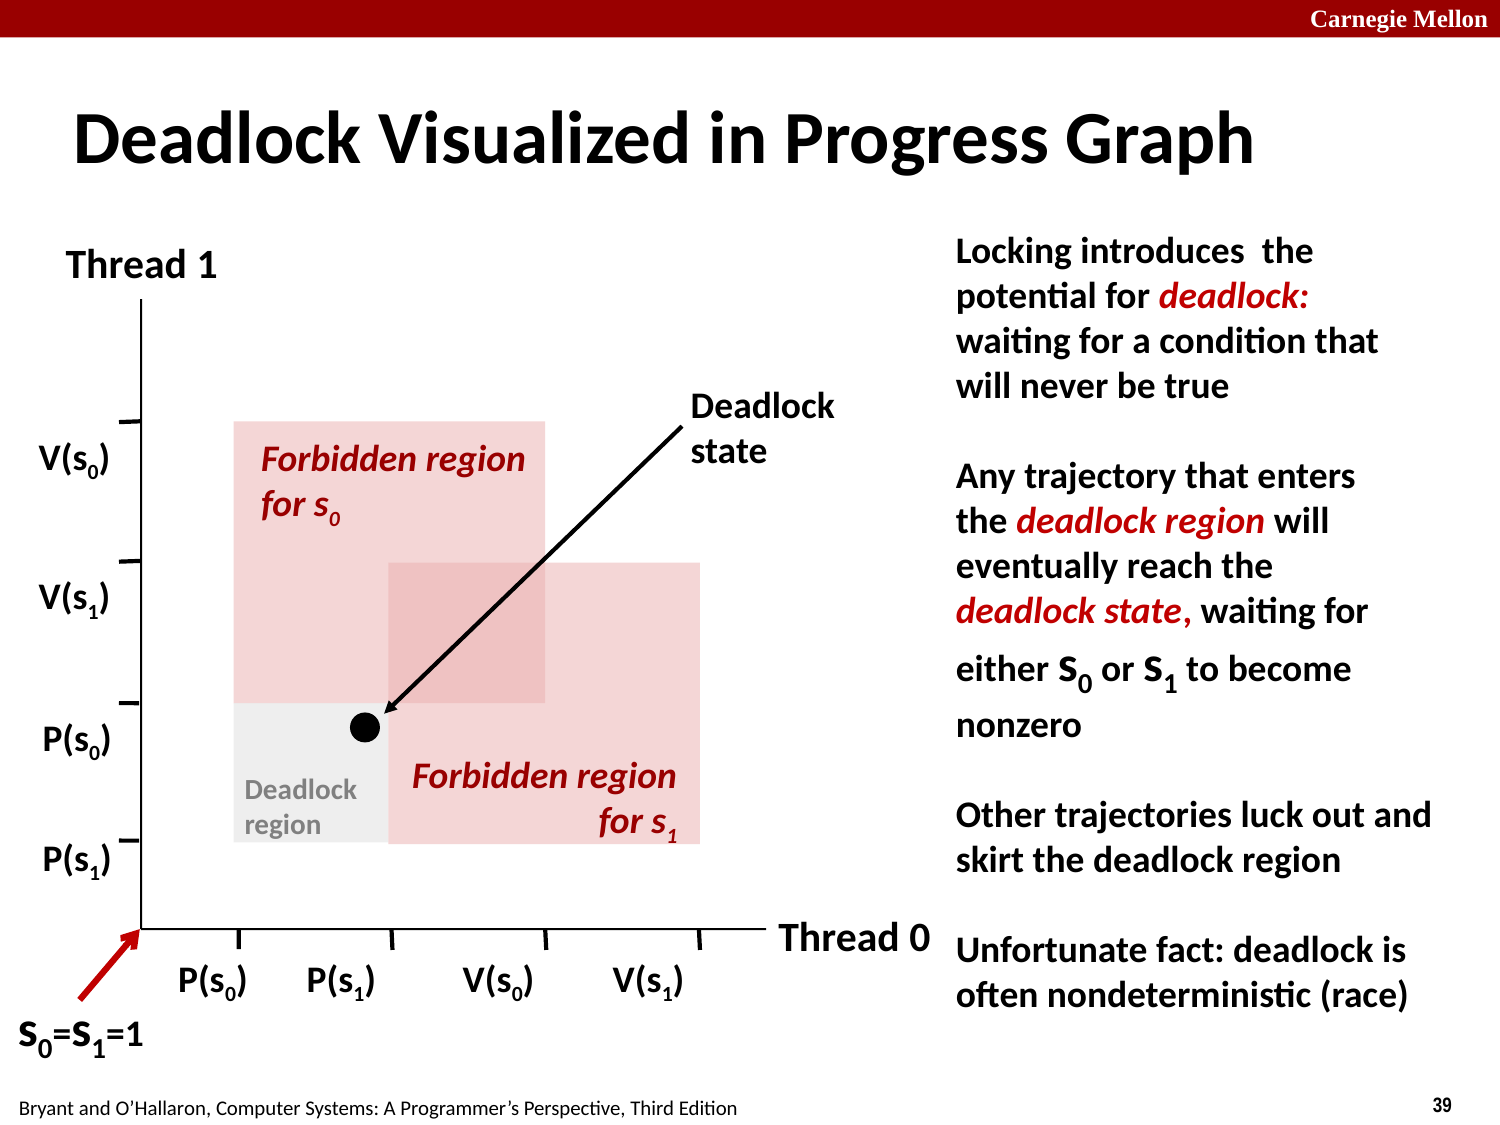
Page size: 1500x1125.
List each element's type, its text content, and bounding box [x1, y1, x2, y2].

text_box s0=s1=1 [3, 996, 159, 1065]
text_box Locking introduces the potential for deadlock: waiting for a condition that will never be true Any trajectory that enters the deadlock region will eventually reach the deadlock state, waiting for either s0 or s1 to become nonzero Other trajectories luck out and skirt the deadlock region Unfortunate fact: deadlock is often nondeterministic (race) [941, 226, 1451, 1015]
title Deadlock Visualized in Progress Graph [58, 71, 1304, 197]
text_box Deadlock region [229, 770, 373, 841]
text_box Forbidden region for s0 [246, 426, 542, 538]
text_box P(s0) [163, 947, 263, 1014]
text_box V(s1) [23, 564, 126, 631]
text_box P(s1) [27, 826, 127, 893]
text_box V(s0) [447, 947, 550, 1014]
text_box P(s1) [291, 947, 392, 1014]
text_box Forbidden region for s1 [397, 743, 693, 855]
text_box P(s0) [27, 706, 127, 773]
text_box Thread 1 [50, 229, 233, 295]
text_box V(s1) [597, 947, 700, 1014]
text_box Thread 0 [763, 901, 946, 967]
text_box [233, 421, 700, 845]
text_box V(s0) [23, 425, 126, 492]
text_box Deadlock state [675, 380, 851, 471]
